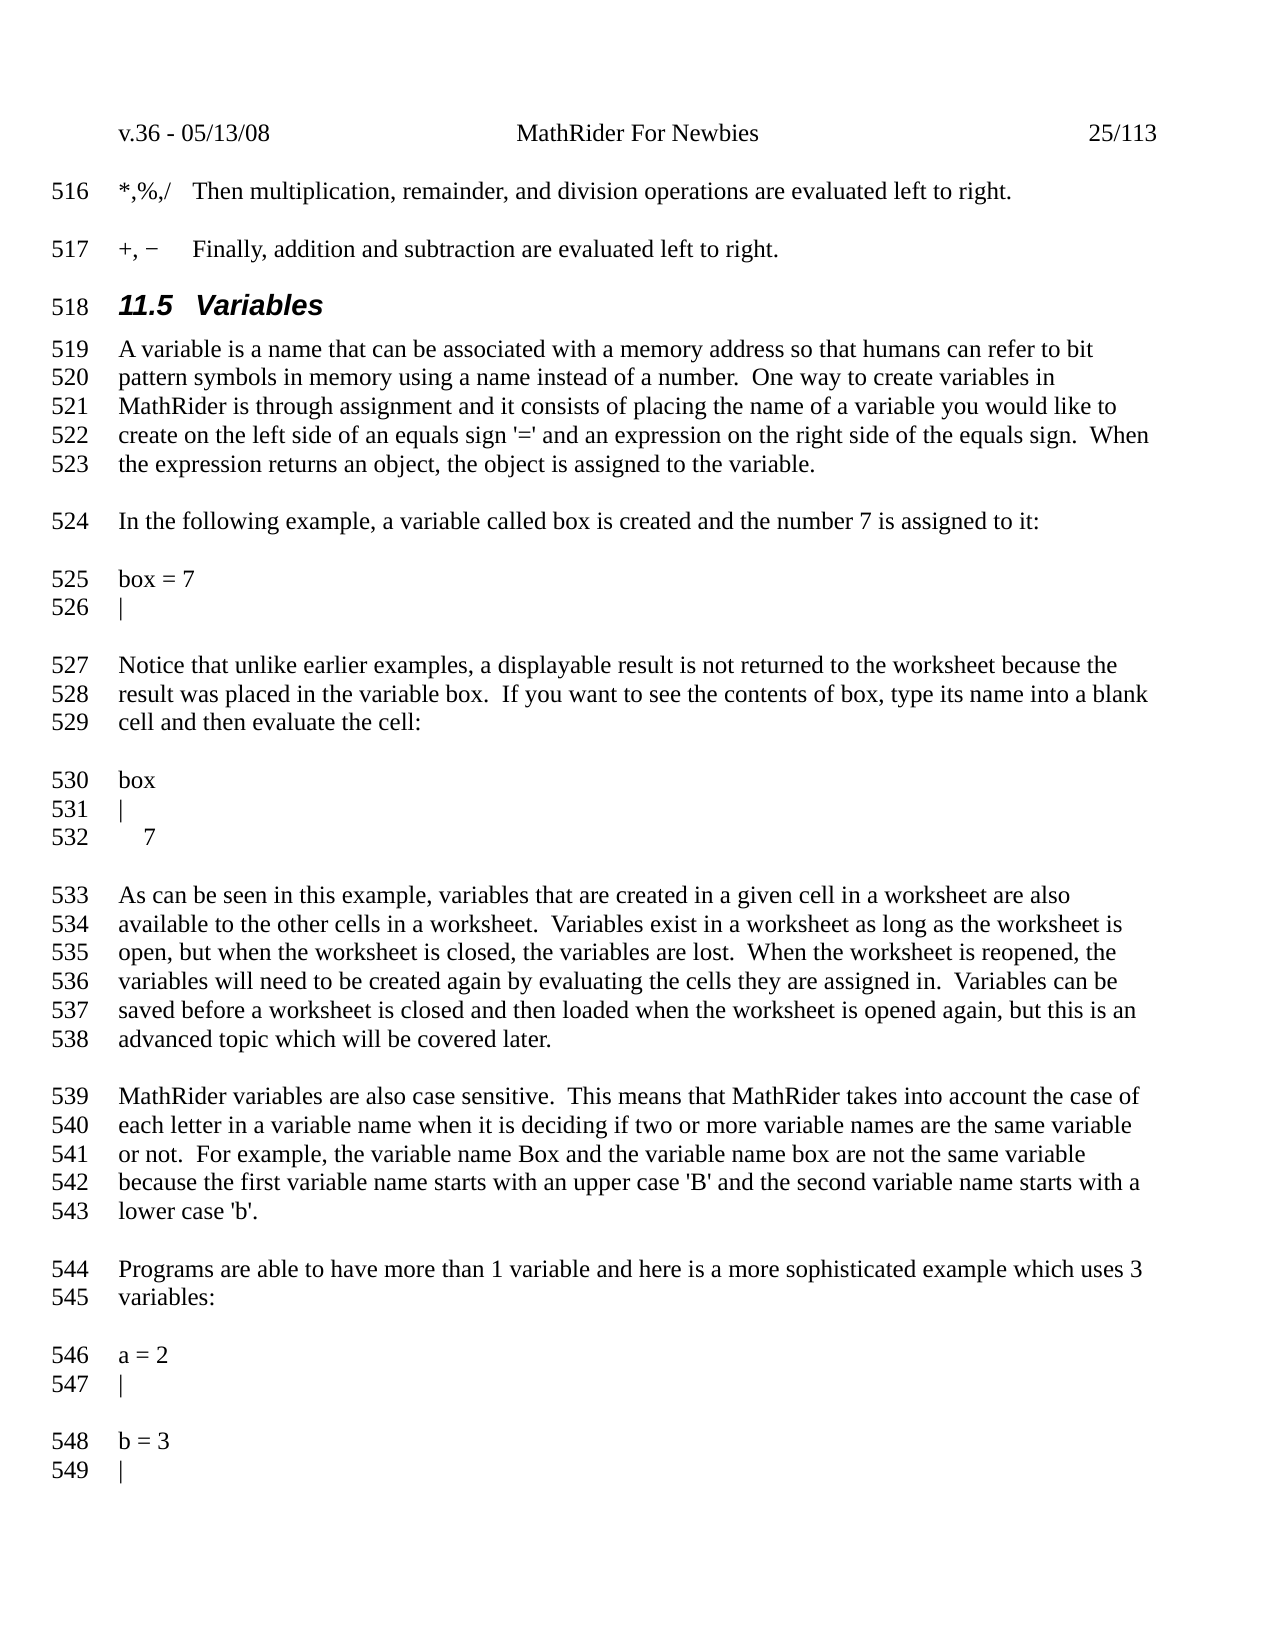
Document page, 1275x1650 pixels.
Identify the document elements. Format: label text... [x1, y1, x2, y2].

text MathRider variables are also case sensitive. This means that MathRider takes into account the case of each letter in a variable name when it is deciding if two or more variable names are the same variable or not. For example, the variable name Box and the variable name box are not the same variable because the first variable name starts with an upper case 'B' and the second variable name starts with a lower case 'b'. [118, 1081, 1157, 1225]
text box [118, 765, 1157, 794]
text a = 2 [118, 1340, 1157, 1369]
text | [118, 1369, 1157, 1397]
text | [118, 794, 1157, 822]
text Programs are able to have more than 1 variable and here is a more sophisticated example which uses 3 variables: [118, 1254, 1157, 1311]
text box = 7 [118, 564, 1157, 592]
text As can be seen in this example, variables that are created in a given cell in a worksheet are also available to the other cells in a worksheet. Variables exist in a worksheet as long as the worksheet is open, but when the worksheet is closed, the variables are lost. When the worksheet is reopened, the variables will need to be created again by evaluating the cells they are assigned in. Variables can be saved before a worksheet is closed and then loaded when the worksheet is opened again, but this is an advanced topic which will be covered later. [118, 880, 1157, 1052]
text +, − Finally, addition and subtraction are evaluated left to right. [118, 234, 1157, 263]
subtitle Variables [118, 288, 1157, 321]
text b = 3 [118, 1426, 1157, 1455]
text A variable is a name that can be associated with a memory address so that humans can refer to bit pattern symbols in memory using a name instead of a number. One way to create variables in MathRider is through assignment and it consists of placing the name of a variable you would like to create on the left side of an equals sign '=' and an expression on the right side of the equals sign. When the expression returns an object, the object is assigned to the variable. [118, 334, 1157, 477]
text *,%,/ Then multiplication, remainder, and division operations are evaluated left to right. [118, 176, 1157, 205]
text | [118, 592, 1157, 621]
text 7 [118, 822, 1157, 851]
text In the following example, a variable called box is created and the number 7 is assigned to it: [118, 506, 1157, 535]
text Notice that unlike earlier examples, a displayable result is not returned to the worksheet because the result was placed in the variable box. If you want to see the contents of box, type its name into a blank cell and then evaluate the cell: [118, 650, 1157, 736]
text | [118, 1455, 1157, 1484]
